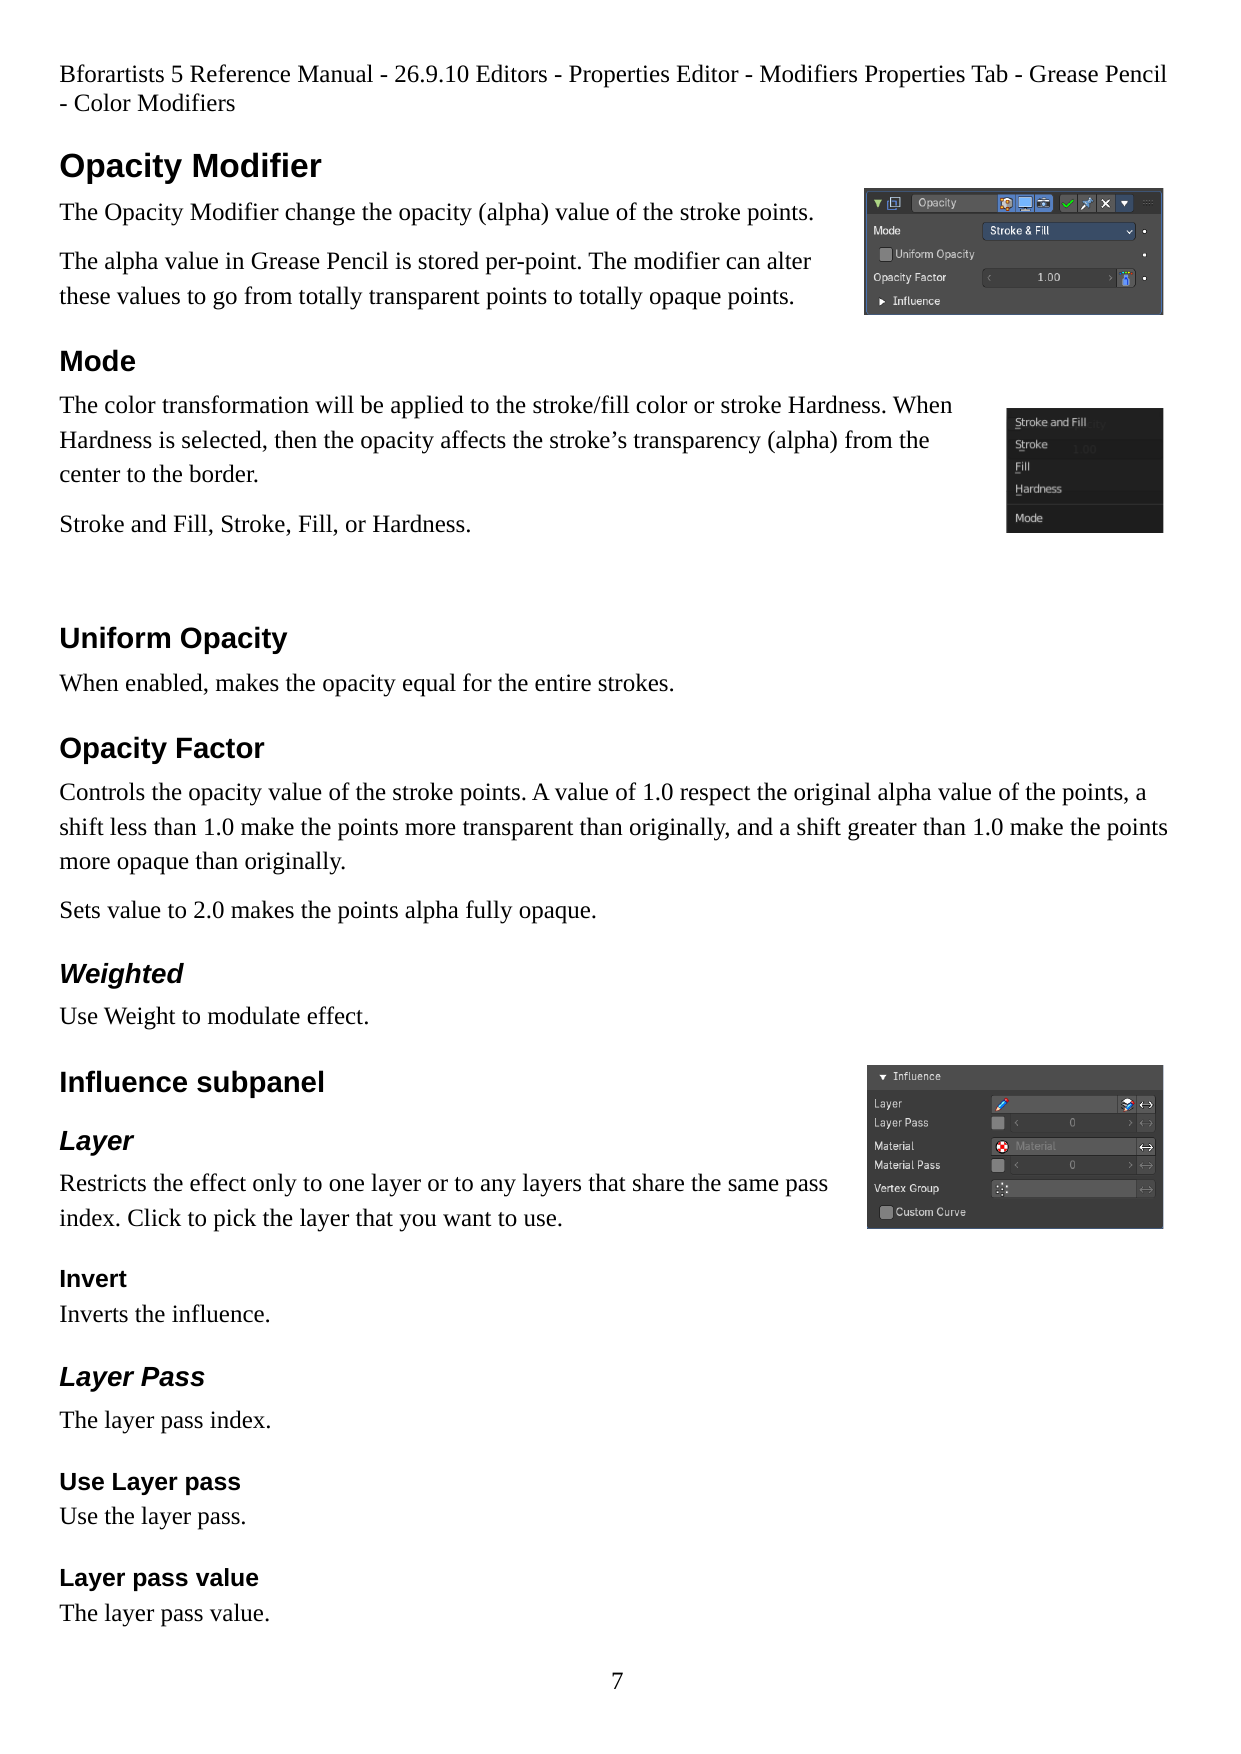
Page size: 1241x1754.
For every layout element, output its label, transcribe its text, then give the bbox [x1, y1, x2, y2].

subtitle Opacity Modifier [59, 146, 1181, 185]
subtitle Layer Pass [59, 1361, 1181, 1392]
text Use Weight to modulate effect. [59, 1001, 1181, 1030]
text The color transformation will be applied to the stroke/fill color or stroke Hardness. When Hardness is selected, then the opacity affects the stroke’s transparency (alpha) from the center to the border. [59, 391, 1181, 488]
subtitle Layer pass value [59, 1563, 1181, 1591]
subtitle Mode [59, 344, 1181, 378]
text Inverts the influence. [59, 1299, 1181, 1328]
text Stroke and Fill, Stroke, Fill, or Hardness. [59, 509, 1181, 537]
subtitle [1164, 1065, 1181, 1099]
picture [1006, 408, 1164, 533]
subtitle Invert [59, 1264, 1181, 1293]
subtitle Influence subpanel [59, 1065, 867, 1099]
text Restricts the effect only to one layer or to any layers that share the same pass index. Click to pick the layer that you want to use. [59, 1168, 1181, 1231]
picture [864, 188, 1164, 315]
text When enabled, makes the opacity equal for the entire strokes. [59, 668, 1181, 696]
text The Opacity Modifier change the opacity (alpha) value of the stroke points. [59, 197, 864, 226]
subtitle Opacity Factor [59, 731, 1181, 765]
text The alpha value in Grease Pencil is stored per-point. The modifier can alter these values to go from totally transparent points to totally opaque points. [59, 246, 864, 309]
subtitle Uniform Opacity [59, 621, 1181, 655]
subtitle Use Layer pass [59, 1467, 1181, 1495]
subtitle Weighted [59, 957, 1181, 989]
subtitle [1164, 1124, 1181, 1156]
text Sets value to 2.0 makes the points alpha fully opaque. [59, 896, 1181, 924]
text Controls the opacity value of the stroke points. A value of 1.0 respect the original alpha value of the points, a shift less than 1.0 make the points more transparent than originally, and a shift greater than 1.0 make the points more opaque than originally. [59, 777, 1181, 875]
text The layer pass index. [59, 1405, 1181, 1434]
subtitle Layer [59, 1124, 867, 1156]
text The layer pass value. [59, 1598, 1181, 1626]
text Use the layer pass. [59, 1501, 1181, 1530]
picture [867, 1065, 1164, 1229]
